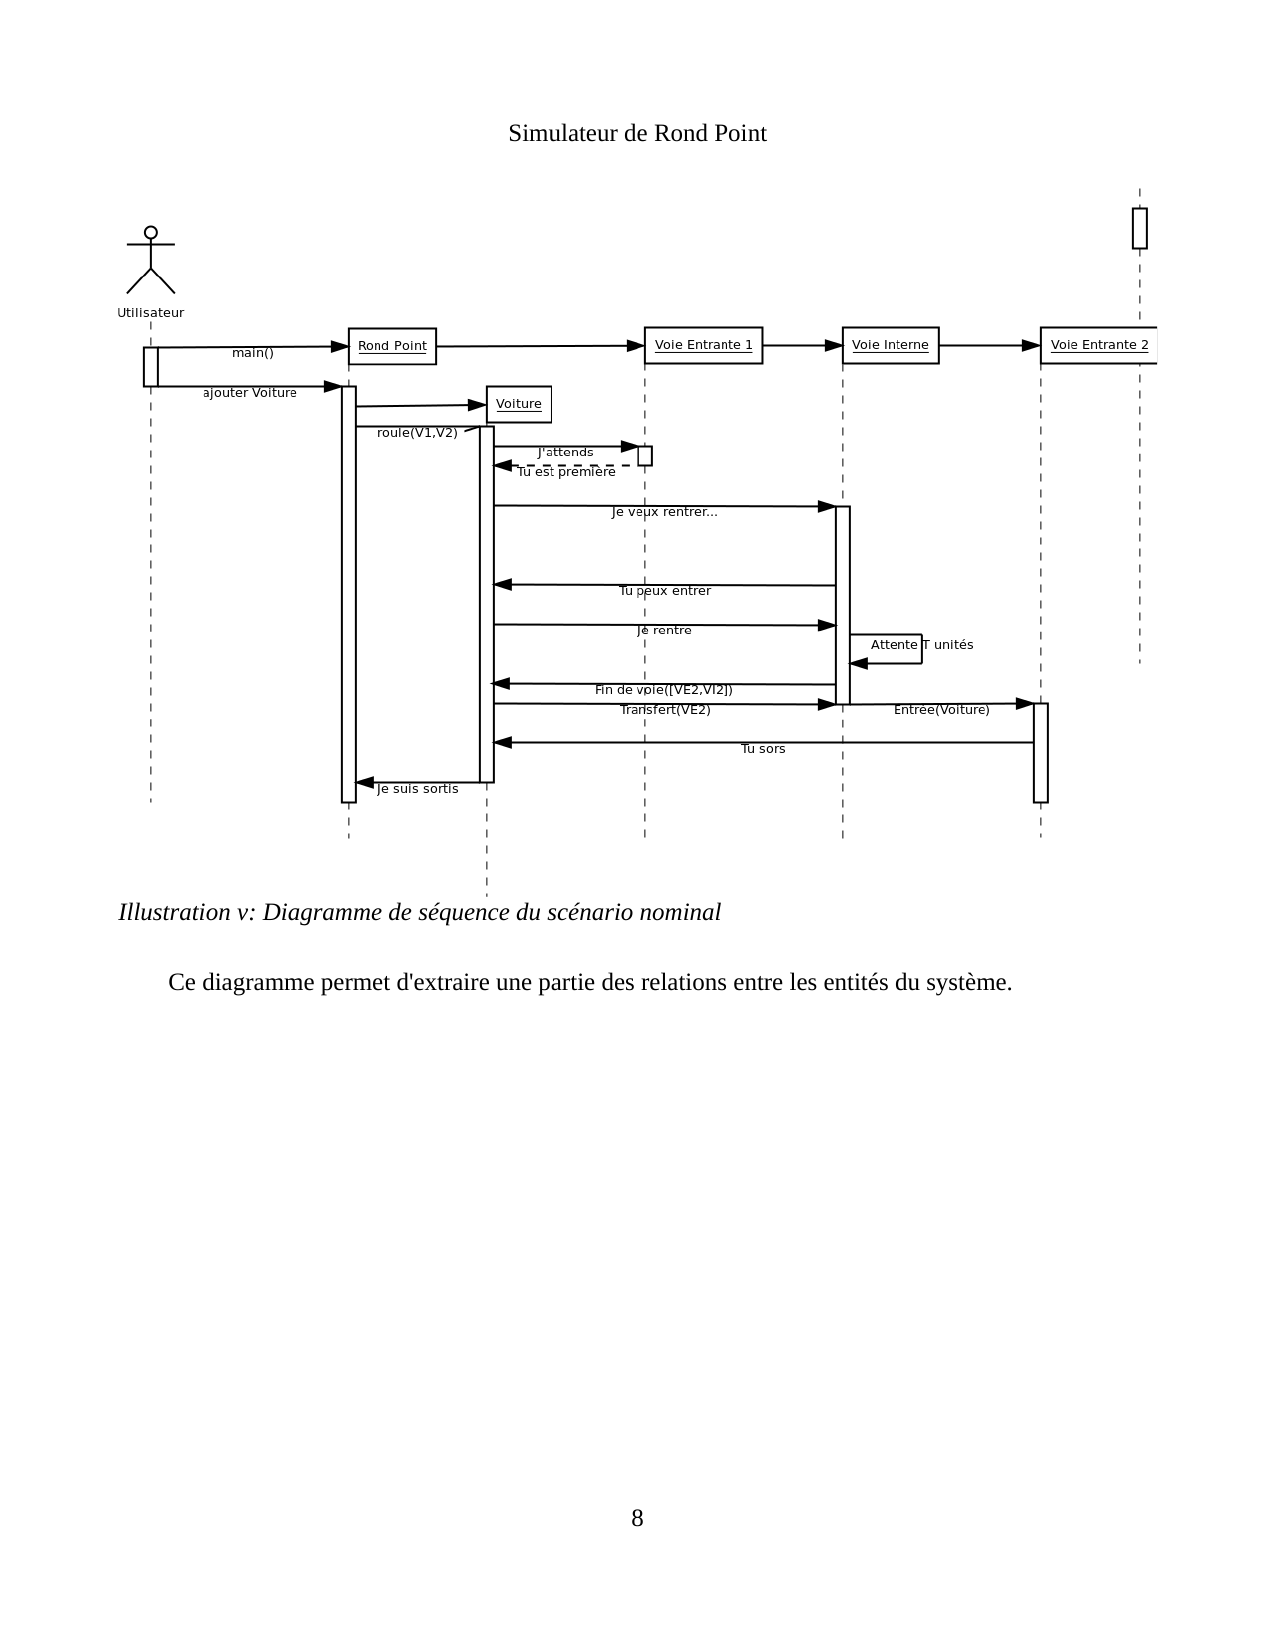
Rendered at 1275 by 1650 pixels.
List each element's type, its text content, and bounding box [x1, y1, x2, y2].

text Illustration v: Diagramme de séquence du scénario nominal [118, 897, 1157, 926]
text Ce diagramme permet d'extraire une partie des relations entre les entités du système. [118, 967, 1157, 996]
picture [118, 188, 1158, 897]
